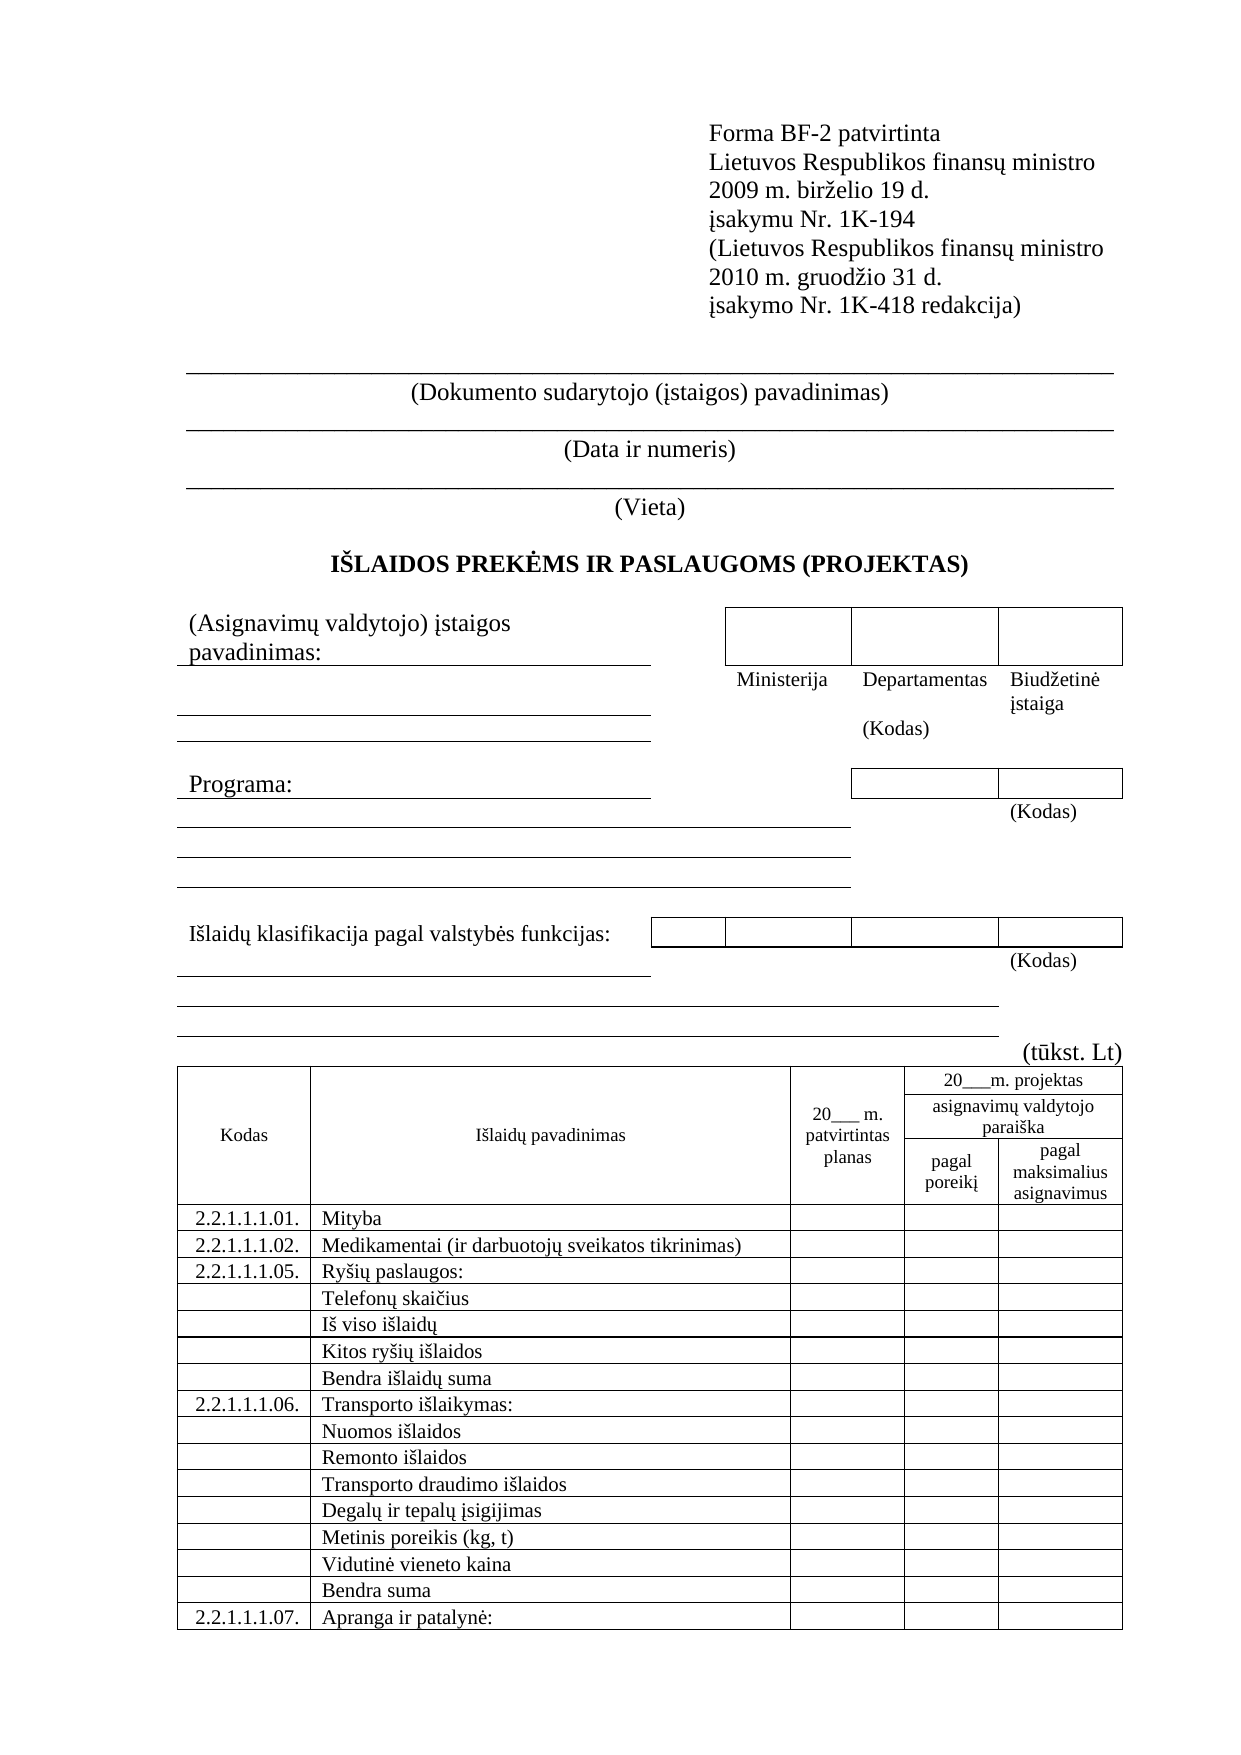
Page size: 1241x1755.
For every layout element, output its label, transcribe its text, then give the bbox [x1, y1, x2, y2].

table_cell [178, 1550, 310, 1576]
table_cell [851, 857, 998, 887]
table_cell [851, 887, 998, 917]
table_cell [851, 799, 998, 827]
table_cell [905, 1497, 998, 1522]
table_cell 2.2.1.1.1.05. [178, 1258, 310, 1283]
text (Lietuvos Respublikos finansų ministro [177, 233, 1122, 262]
table_cell [999, 769, 1122, 797]
table_cell [999, 827, 1122, 857]
table_cell (Kodas) [851, 715, 998, 741]
table_cell 2.2.1.1.1.07. [178, 1603, 310, 1629]
table_cell [999, 1577, 1122, 1602]
table_header [999, 608, 1122, 665]
table_cell [791, 1391, 904, 1416]
table_cell [651, 798, 725, 827]
table_cell [725, 888, 851, 917]
table_cell [905, 1391, 998, 1416]
table_cell [851, 741, 998, 768]
table_cell [791, 1258, 904, 1283]
table_cell [791, 1364, 904, 1389]
text (Dokumento sudarytojo (įstaigos) pavadinimas) [177, 377, 1122, 406]
table_cell [178, 1524, 310, 1549]
table_cell [725, 798, 851, 827]
table_cell [852, 918, 998, 946]
table_cell [791, 1444, 904, 1469]
text (Data ir numeris) [177, 434, 1122, 463]
table_cell [725, 976, 851, 1006]
table_cell Degalų ir tepalų įsigijimas [311, 1497, 790, 1522]
table_cell [725, 715, 851, 741]
table_cell [791, 1524, 904, 1549]
table_cell [999, 1497, 1122, 1522]
table_cell [999, 741, 1122, 768]
text _ [177, 406, 1122, 434]
table_header [726, 608, 851, 665]
table_cell [364, 799, 651, 827]
table_cell [999, 1284, 1122, 1310]
table_cell [999, 1444, 1122, 1469]
table_cell Transporto išlaikymas: [311, 1391, 790, 1416]
table_cell [905, 1470, 998, 1496]
table_cell [851, 1007, 998, 1036]
table_cell [651, 828, 725, 857]
text (Vieta) [177, 492, 1122, 521]
table_cell Iš viso išlaidų [311, 1311, 790, 1336]
table_cell [177, 977, 651, 1006]
table_header 20___m. projektas [905, 1067, 1122, 1094]
table_cell [999, 1006, 1122, 1036]
table_cell [651, 976, 725, 1006]
table_cell [999, 1417, 1122, 1443]
table_header 20___ m. patvirtintas planas [791, 1067, 904, 1204]
table_cell [651, 858, 725, 887]
table_cell [999, 1231, 1122, 1257]
text _ [177, 348, 1122, 377]
table_cell [999, 1524, 1122, 1549]
table_cell [651, 888, 725, 917]
table_cell Vidutinė vieneto kaina [311, 1550, 790, 1576]
table_cell [791, 1603, 904, 1629]
table_header Kodas [178, 1067, 310, 1204]
table_cell [999, 1338, 1122, 1363]
table_cell [999, 1205, 1122, 1230]
table_cell [905, 1417, 998, 1443]
table_cell [651, 768, 725, 797]
table_cell Nuomos išlaidos [311, 1417, 790, 1443]
table_cell [178, 1444, 310, 1469]
table_cell [178, 1311, 310, 1336]
table_cell [999, 857, 1122, 887]
table_cell asignavimų valdytojo paraiška [905, 1095, 1122, 1138]
table_cell [999, 887, 1122, 917]
table_cell [177, 716, 651, 741]
table_cell [178, 1497, 310, 1522]
table_cell [177, 666, 651, 714]
table_cell [178, 1417, 310, 1443]
table_cell [651, 665, 725, 714]
table_cell [791, 1577, 904, 1602]
table_header [651, 607, 725, 665]
table_cell [791, 1205, 904, 1230]
table_cell [905, 1338, 998, 1363]
table_cell pagal poreikį [905, 1139, 998, 1204]
table_cell [905, 1524, 998, 1549]
table_cell [999, 1364, 1122, 1389]
table_cell [791, 1311, 904, 1336]
table_cell [999, 976, 1122, 1006]
table_cell [725, 858, 851, 887]
table_cell [178, 1284, 310, 1310]
table_cell 2.2.1.1.1.01. [178, 1205, 310, 1230]
table_cell [177, 742, 651, 768]
table_cell [651, 741, 725, 768]
table_cell Kitos ryšių išlaidos [311, 1338, 790, 1363]
table_cell [905, 1550, 998, 1576]
table_cell [725, 948, 851, 976]
table_cell [999, 715, 1122, 741]
table_cell (Kodas) [999, 948, 1122, 976]
text Forma BF-2 patvirtinta [709, 118, 1122, 147]
table_cell [852, 769, 998, 797]
table_cell [178, 1470, 310, 1496]
table_cell [364, 888, 651, 917]
table_cell [905, 1603, 998, 1629]
table_cell [905, 1577, 998, 1602]
table_cell (Kodas) [999, 799, 1122, 827]
table_cell Medikamentai (ir darbuotojų sveikatos tikrinimas) [311, 1231, 790, 1257]
table_cell [178, 1338, 310, 1363]
table_header [852, 608, 998, 665]
table_cell Remonto išlaidos [311, 1444, 790, 1469]
table_cell [177, 858, 363, 887]
table_cell Metinis poreikis (kg, t) [311, 1524, 790, 1549]
table_cell [177, 1007, 651, 1036]
table_cell [651, 1007, 725, 1036]
table_cell Mityba [311, 1205, 790, 1230]
table_cell [791, 1417, 904, 1443]
table_cell [905, 1284, 998, 1310]
table_cell [725, 768, 851, 797]
table_cell Bendra suma [311, 1577, 790, 1602]
table_cell [999, 918, 1122, 946]
table_cell [364, 828, 651, 857]
table_cell Bendra išlaidų suma [311, 1364, 790, 1389]
table_cell [791, 1470, 904, 1496]
text įsakymu Nr. 1K-194 [177, 204, 1122, 233]
table_cell [791, 1338, 904, 1363]
table_cell Ministerija [725, 666, 851, 714]
table_cell pagal maksimalius asignavimus [999, 1139, 1122, 1204]
table_cell [791, 1284, 904, 1310]
table_cell [364, 858, 651, 887]
table_header (Asignavimų valdytojo) įstaigos pavadinimas: [177, 607, 651, 665]
table_cell Departamentas [851, 666, 998, 714]
table_cell [851, 948, 998, 976]
text IŠLAIDOS PREKĖMS IR PASLAUGOMS (PROJEKTAS) [177, 549, 1122, 578]
table_cell [999, 1258, 1122, 1283]
text 2010 m. gruodžio 31 d. [177, 262, 1122, 291]
table_cell [177, 888, 363, 917]
table_cell 2.2.1.1.1.06. [178, 1391, 310, 1416]
table_cell [652, 918, 725, 946]
text 2009 m. birželio 19 d. [177, 176, 1122, 204]
table_cell [905, 1444, 998, 1469]
table_cell [999, 1470, 1122, 1496]
table_cell [651, 948, 725, 976]
table_cell [725, 828, 851, 857]
table_cell [791, 1497, 904, 1522]
table_cell [851, 976, 998, 1006]
table_cell [177, 946, 651, 976]
table_cell [177, 828, 363, 857]
table_cell [905, 1311, 998, 1336]
table_cell [725, 1007, 851, 1036]
table_cell [905, 1364, 998, 1389]
table_cell [999, 1550, 1122, 1576]
table_cell Biudžetinė įstaiga [999, 666, 1122, 714]
table_cell [999, 1391, 1122, 1416]
table_cell [905, 1258, 998, 1283]
table_cell [364, 768, 651, 797]
text (tūkst. Lt) [177, 1037, 1122, 1066]
table_cell Apranga ir patalynė: [311, 1603, 790, 1629]
table_cell Programa: [177, 768, 363, 797]
table_cell [178, 1577, 310, 1602]
table_cell Ryšių paslaugos: [311, 1258, 790, 1283]
table_cell [651, 715, 725, 741]
table_cell [791, 1550, 904, 1576]
text Lietuvos Respublikos finansų ministro [177, 147, 1122, 176]
table_cell 2.2.1.1.1.02. [178, 1231, 310, 1257]
table_cell Išlaidų klasifikacija pagal valstybės funkcijas: [177, 917, 651, 946]
table_cell [726, 918, 851, 946]
table_cell Telefonų skaičius [311, 1284, 790, 1310]
table_cell [851, 827, 998, 857]
table_cell [791, 1231, 904, 1257]
text įsakymo Nr. 1K-418 redakcija) [177, 291, 1122, 319]
table_cell [999, 1603, 1122, 1629]
table_cell [905, 1231, 998, 1257]
table_cell [178, 1364, 310, 1389]
table_cell [725, 741, 851, 768]
table_cell Transporto draudimo išlaidos [311, 1470, 790, 1496]
text _ [177, 463, 1122, 492]
table_cell [999, 1311, 1122, 1336]
table_cell [905, 1205, 998, 1230]
table_cell [177, 799, 363, 827]
table_header Išlaidų pavadinimas [311, 1067, 790, 1204]
